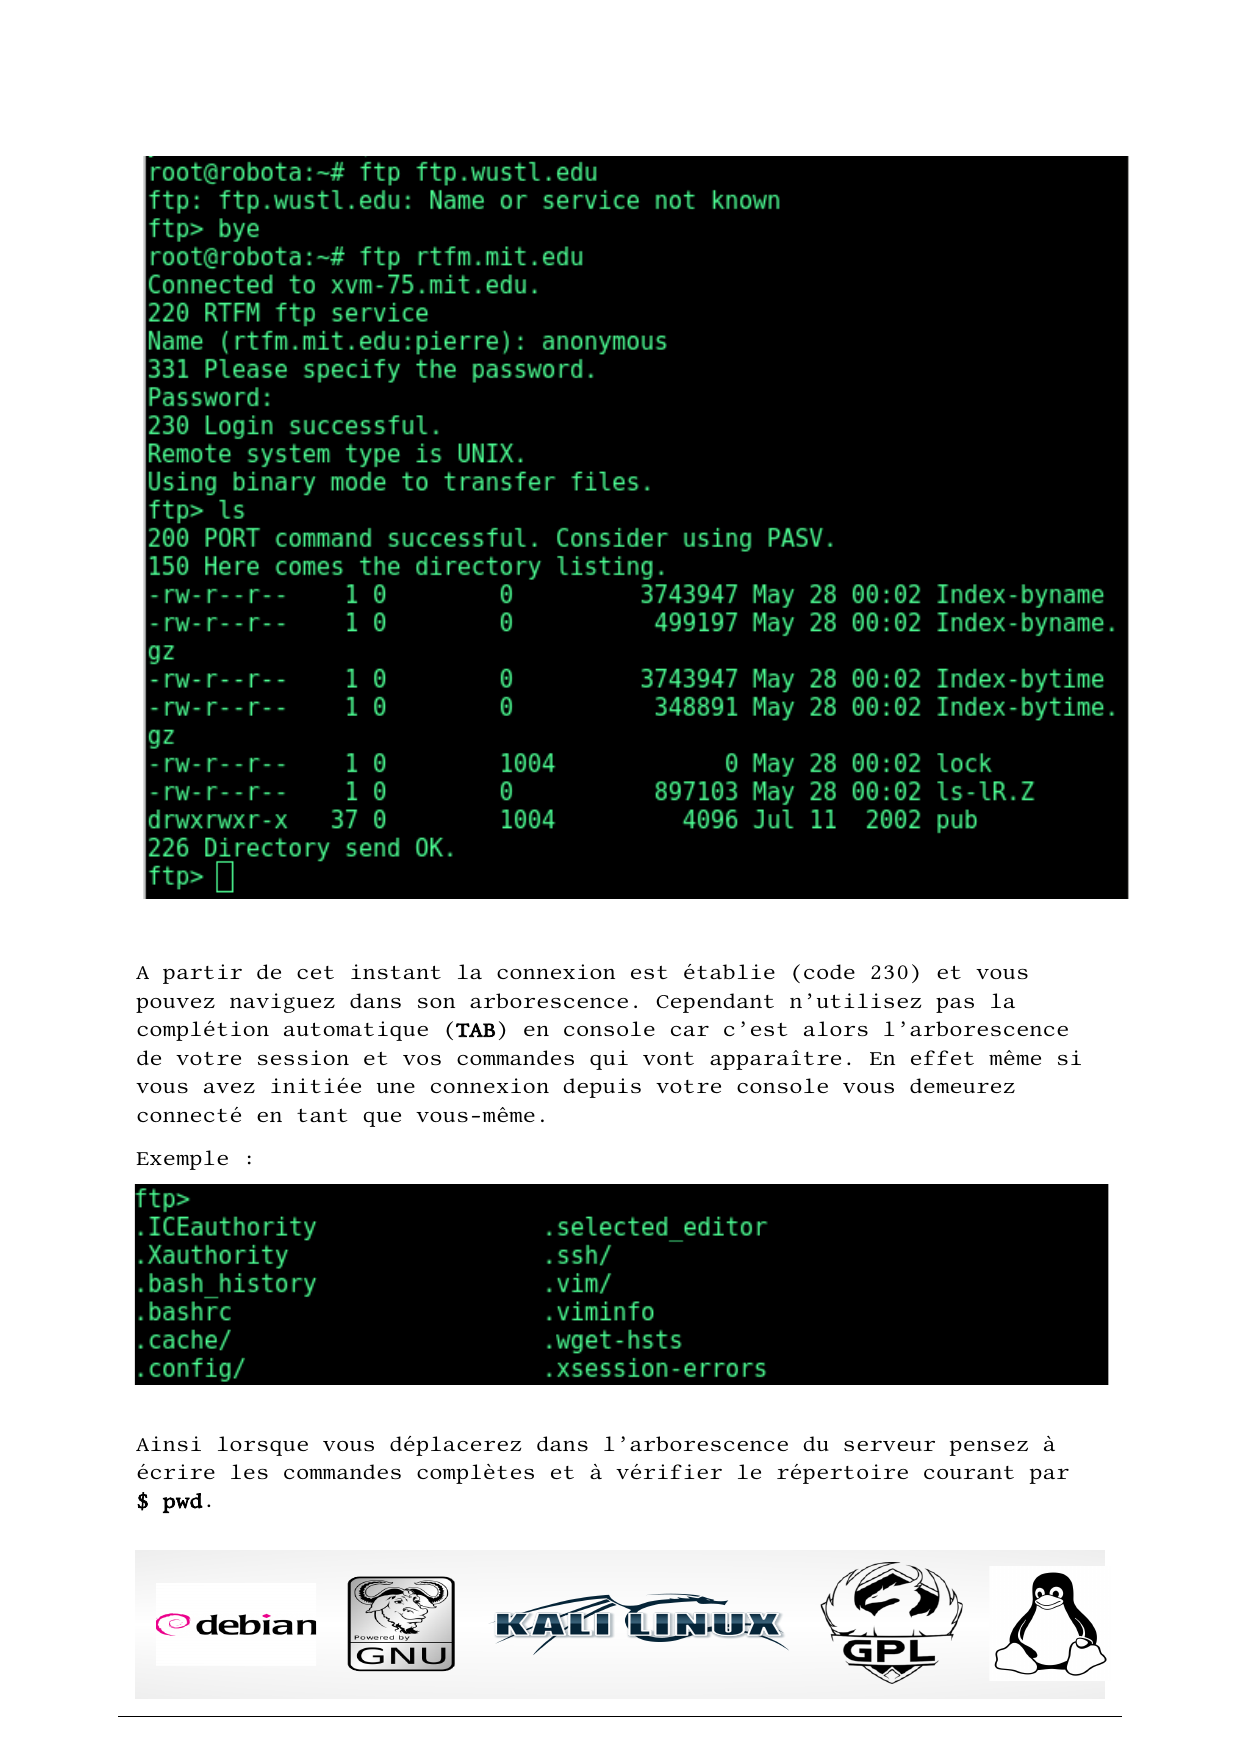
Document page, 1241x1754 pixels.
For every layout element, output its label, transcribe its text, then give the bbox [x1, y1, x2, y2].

text A partir de cet instant la connexion est établie (code 230) et vous pouvez naviguez dans son arborescence. Cependant n’utilisez pas la complétion automatique (TAB) en console car c’est alors l’arborescence de votre session et vos commandes qui vont apparaître. En effet même si vous avez initiée une connexion depuis votre console vous demeurez connecté en tant que vous-même. [136, 961, 1104, 1127]
text Exemple : [136, 1146, 1104, 1170]
picture [341, 1573, 460, 1674]
picture [476, 1579, 799, 1670]
picture [134, 1184, 1109, 1385]
picture [820, 1562, 963, 1684]
picture [156, 1583, 317, 1666]
picture [143, 156, 1130, 899]
text Ainsi lorsque vous déplacerez dans l’arborescence du serveur pensez à écrire les commandes complètes et à vérifier le répertoire courant par $ pwd. [136, 1432, 1104, 1513]
picture [989, 1566, 1112, 1681]
